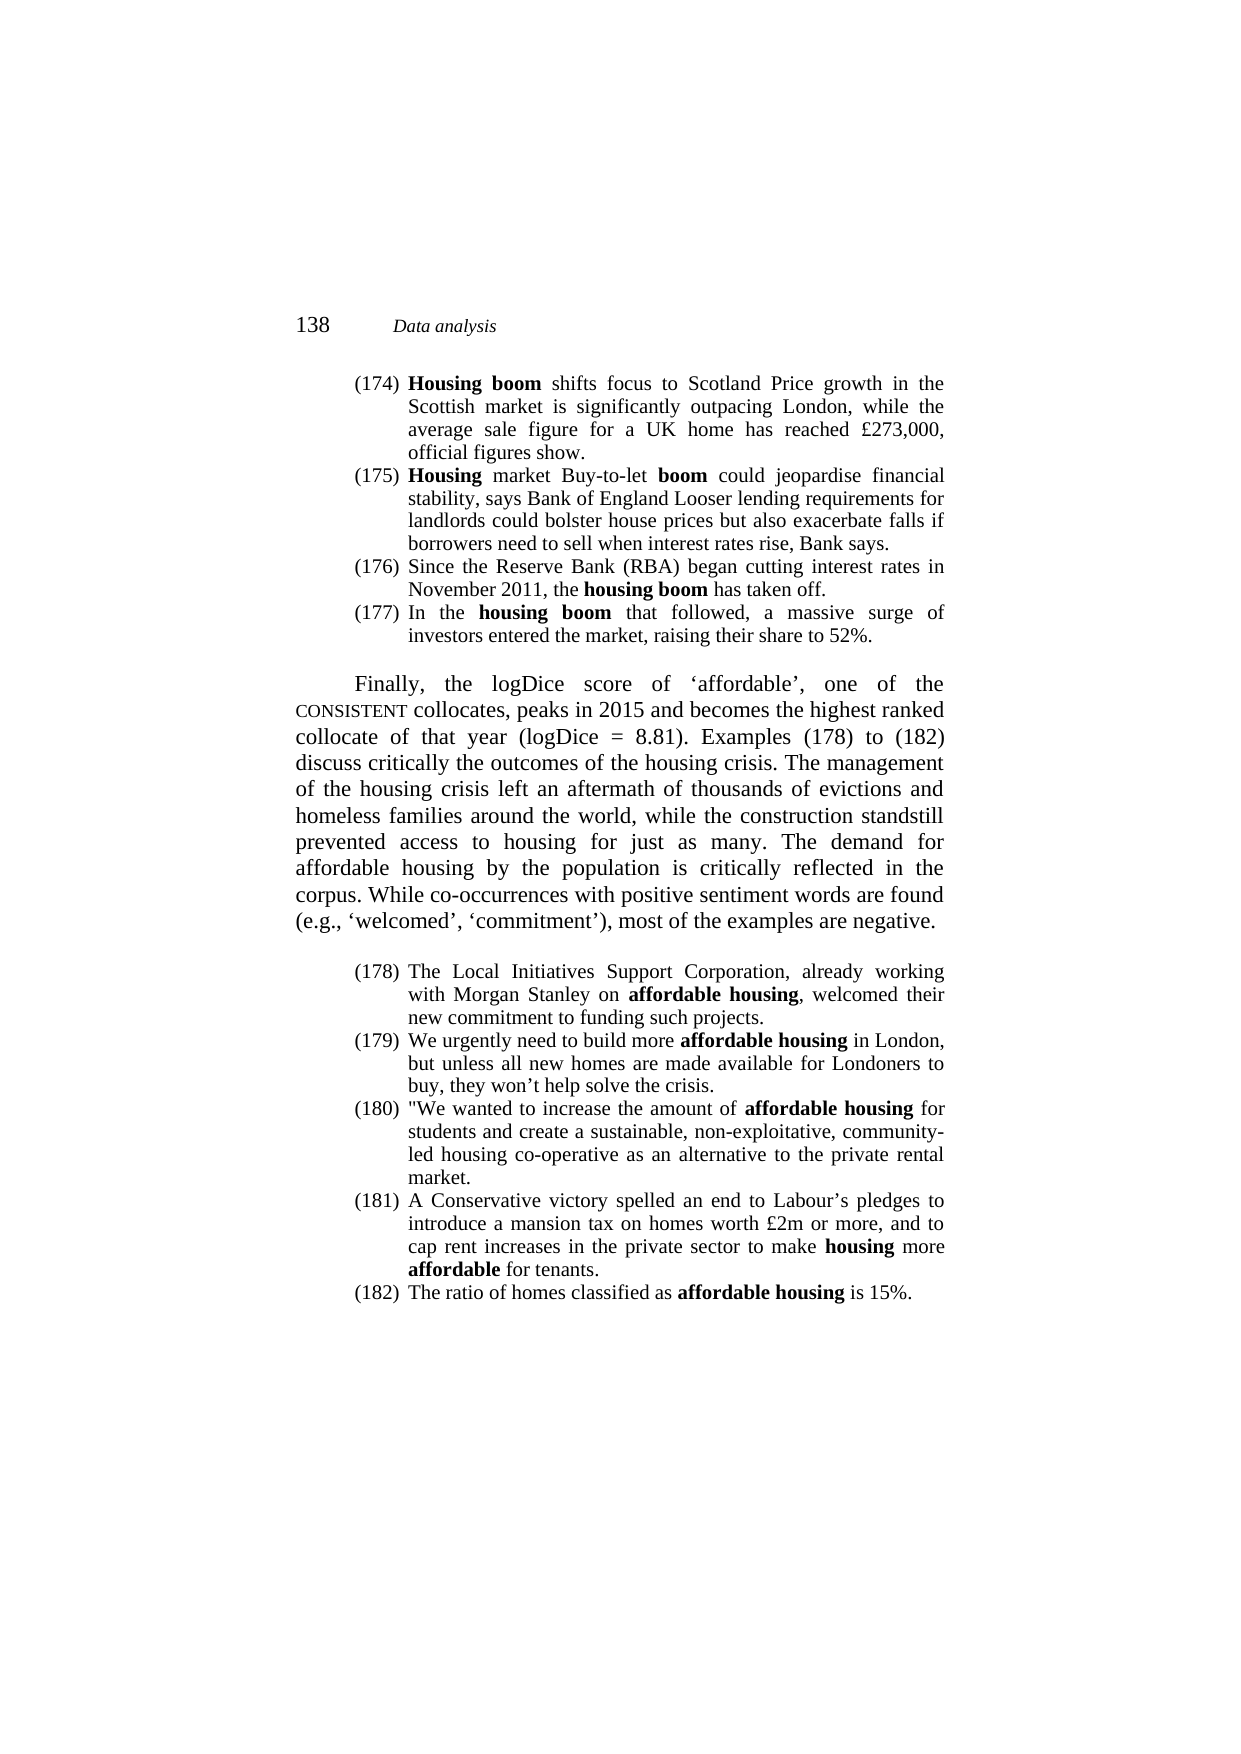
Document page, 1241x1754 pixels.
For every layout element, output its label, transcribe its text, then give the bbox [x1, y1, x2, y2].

list The Local Initiatives Support Corporation, already working with Morgan Stanley on affordable housing, welcomed their new commitment to funding such projects. [354, 960, 945, 1029]
list A Conservative victory spelled an end to Labour’s pledges to introduce a mansion tax on homes worth £2m or more, and to cap rent increases in the private sector to make housing more affordable for tenants. [354, 1189, 945, 1281]
list Since the Reserve Bank (RBA) began cutting interest rates in November 2011, the housing boom has taken off. [354, 555, 945, 601]
list "We wanted to increase the amount of affordable housing for students and create a sustainable, non-exploitative, community-led housing co-operative as an alternative to the private rental market. [354, 1097, 945, 1189]
text Finally, the logDice score of ‘affordable’, one of the consistent collocates, peaks in 2015 and becomes the highest ranked collocate of that year (logDice = 8.81). Examples (178) to (182) discuss critically the outcomes of the housing crisis. The management of the housing crisis left an aftermath of thousands of evictions and homeless families around the world, while the construction standstill prevented access to housing for just as many. The demand for affordable housing by the population is critically reflected in the corpus. While co-occurrences with positive sentiment words are found (e.g., ‘welcomed’, ‘commitment’), most of the examples are negative. [295, 670, 945, 933]
list In the housing boom that followed, a massive surge of investors entered the market, raising their share to 52%. [354, 601, 945, 647]
list Housing market Buy-to-let boom could jeopardise financial stability, says Bank of England Looser lending requirements for landlords could bolster house prices but also exacerbate falls if borrowers need to sell when interest rates rise, Bank says. [354, 464, 945, 555]
list We urgently need to build more affordable housing in London, but unless all new homes are made available for Londoners to buy, they won’t help solve the crisis. [354, 1029, 945, 1097]
list Housing boom shifts focus to Scotland Price growth in the Scottish market is significantly outpacing London, while the average sale figure for a UK home has reached £273,000, official figures show. [354, 372, 945, 464]
list The ratio of homes classified as affordable housing is 15%. [354, 1281, 945, 1304]
